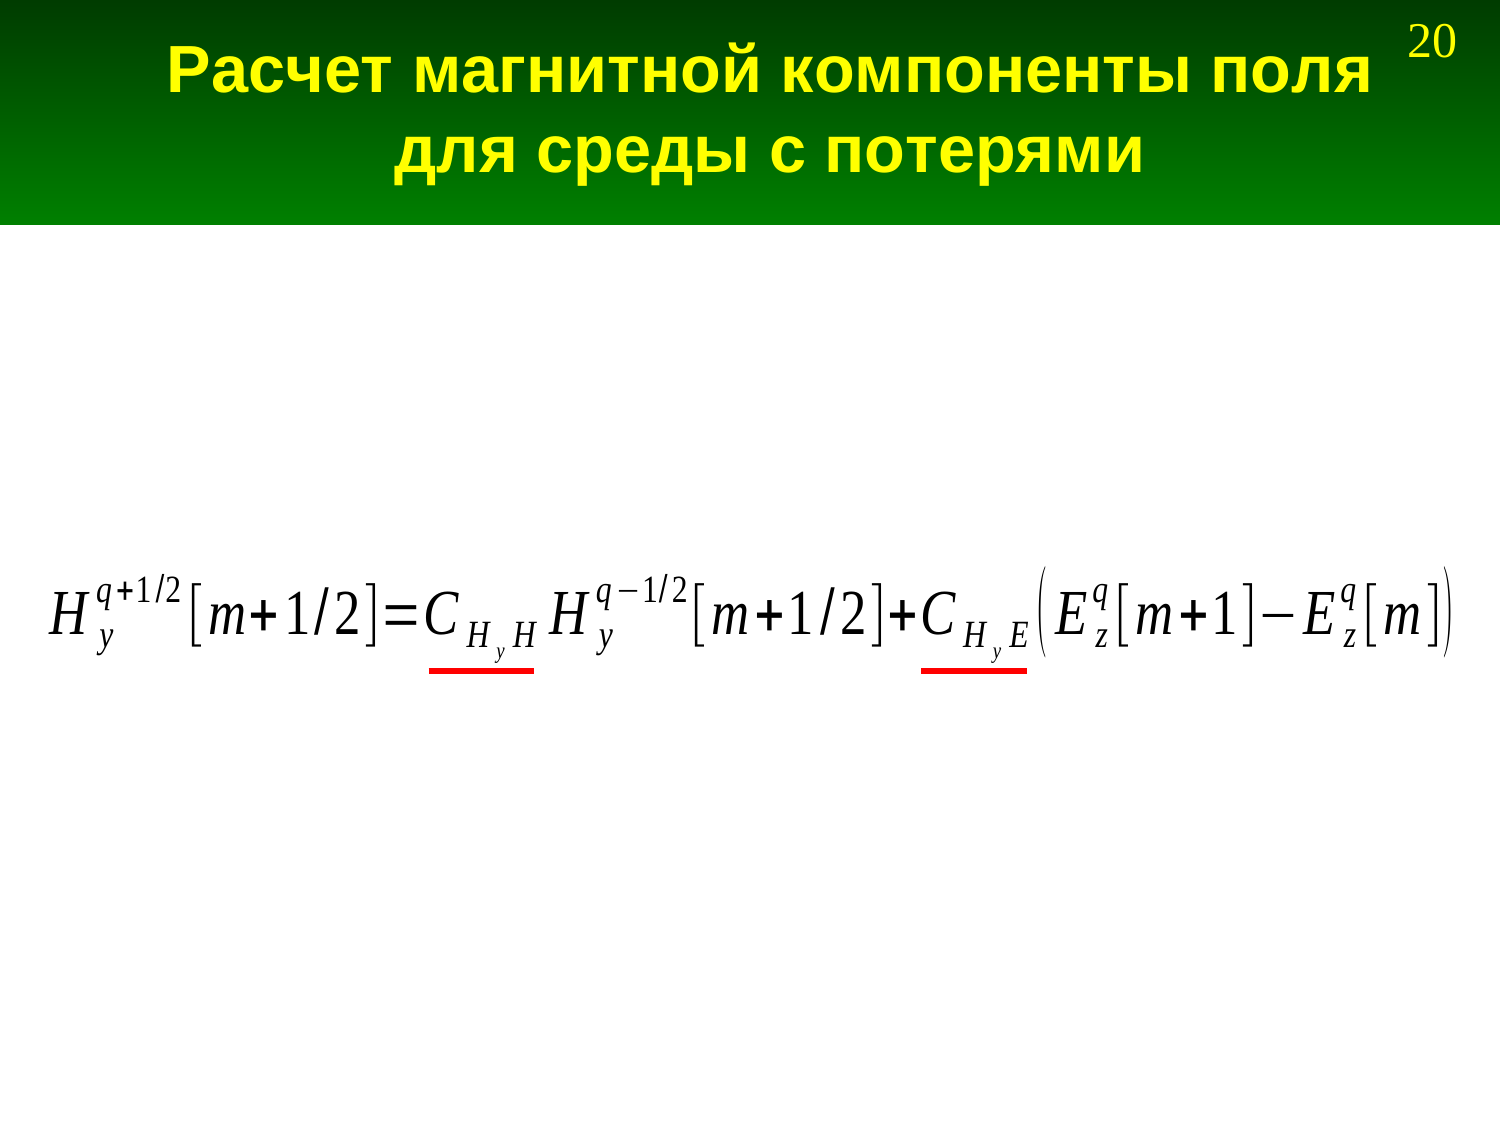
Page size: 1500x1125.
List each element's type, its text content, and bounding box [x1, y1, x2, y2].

chart [33, 562, 1467, 663]
title Расчет магнитной компоненты поля для среды с потерями [100, 7, 1441, 204]
